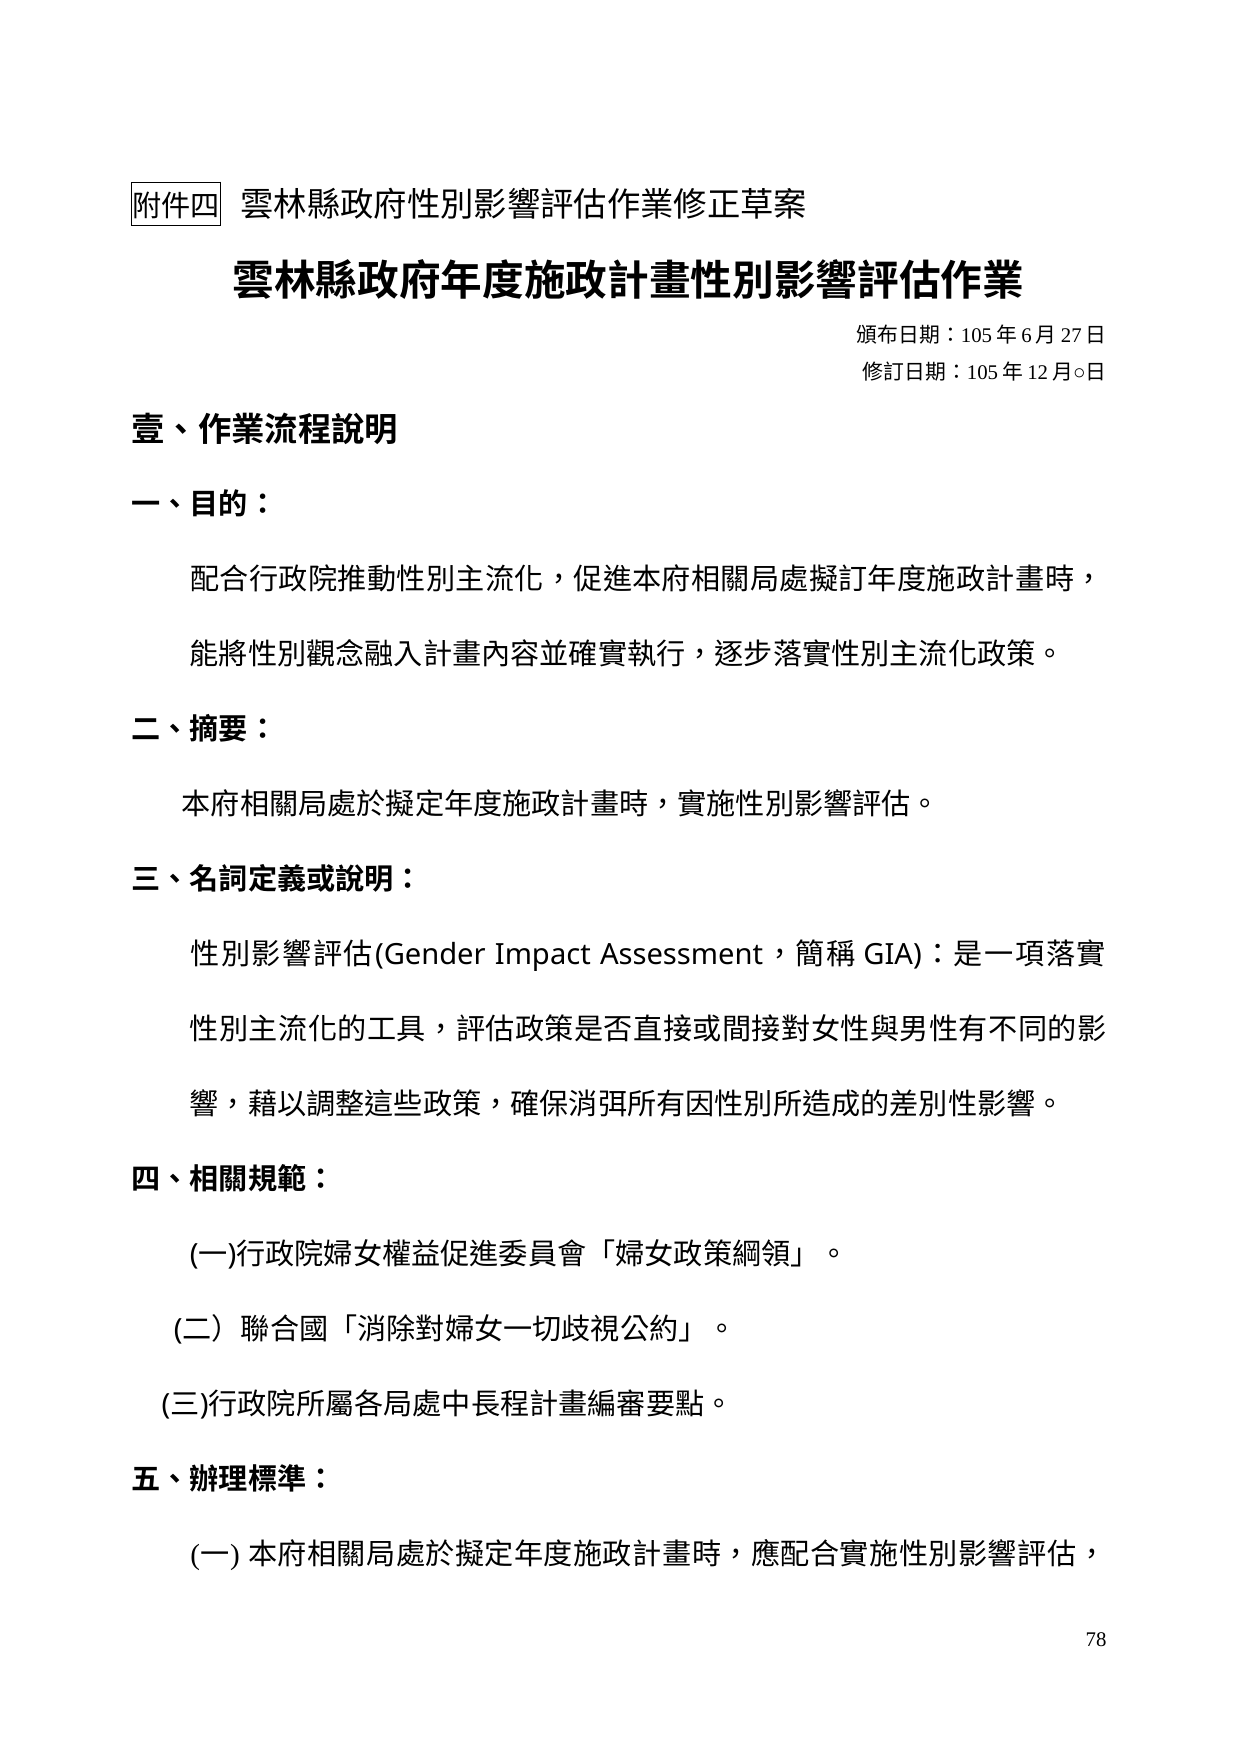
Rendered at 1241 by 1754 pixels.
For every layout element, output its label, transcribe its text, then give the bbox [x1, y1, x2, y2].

text (一)行政院婦女權益促進委員會「婦女政策綱領」。 [131, 1214, 1106, 1289]
text 四、相關規範： [131, 1139, 1106, 1214]
text 五、辦理標準： [131, 1439, 1106, 1514]
text 三、名詞定義或說明： [131, 839, 1106, 914]
text 壹、作業流程說明 [131, 389, 1106, 464]
text 配合行政院推動性別主流化，促進本府相關局處擬訂年度施政計畫時，能將性別觀念融入計畫內容並確實執行，逐步落實性別主流化政策。 [189, 539, 1106, 689]
text (二）聯合國「消除對婦女一切歧視公約」。 [131, 1289, 1106, 1364]
text 本府相關局處於擬定年度施政計畫時，實施性別影響評估。 [123, 764, 1106, 839]
text 性別影響評估(Gender Impact Assessment，簡稱GIA)：是一項落實性別主流化的工具，評估政策是否直接或間接對女性與男性有不同的影響，藉以調整這些政策，確保消弭所有因性別所造成的差別性影響。 [189, 914, 1106, 1139]
text 雲林縣政府年度施政計畫性別影響評估作業 [150, 239, 1106, 314]
text 一、目的： [131, 464, 1106, 539]
text 二、摘要： [131, 689, 1106, 764]
text (三)行政院所屬各局處中長程計畫編審要點。 [131, 1364, 1106, 1439]
text 修訂日期：105年12月○日 [131, 352, 1106, 389]
text (一) 本府相關局處於擬定年度施政計畫時，應配合實施性別影響評估， [190, 1514, 1106, 1589]
text 頒布日期：105年6月27日 [131, 314, 1106, 352]
text 附件四 雲林縣政府性別影響評估作業修正草案 [131, 164, 1106, 239]
